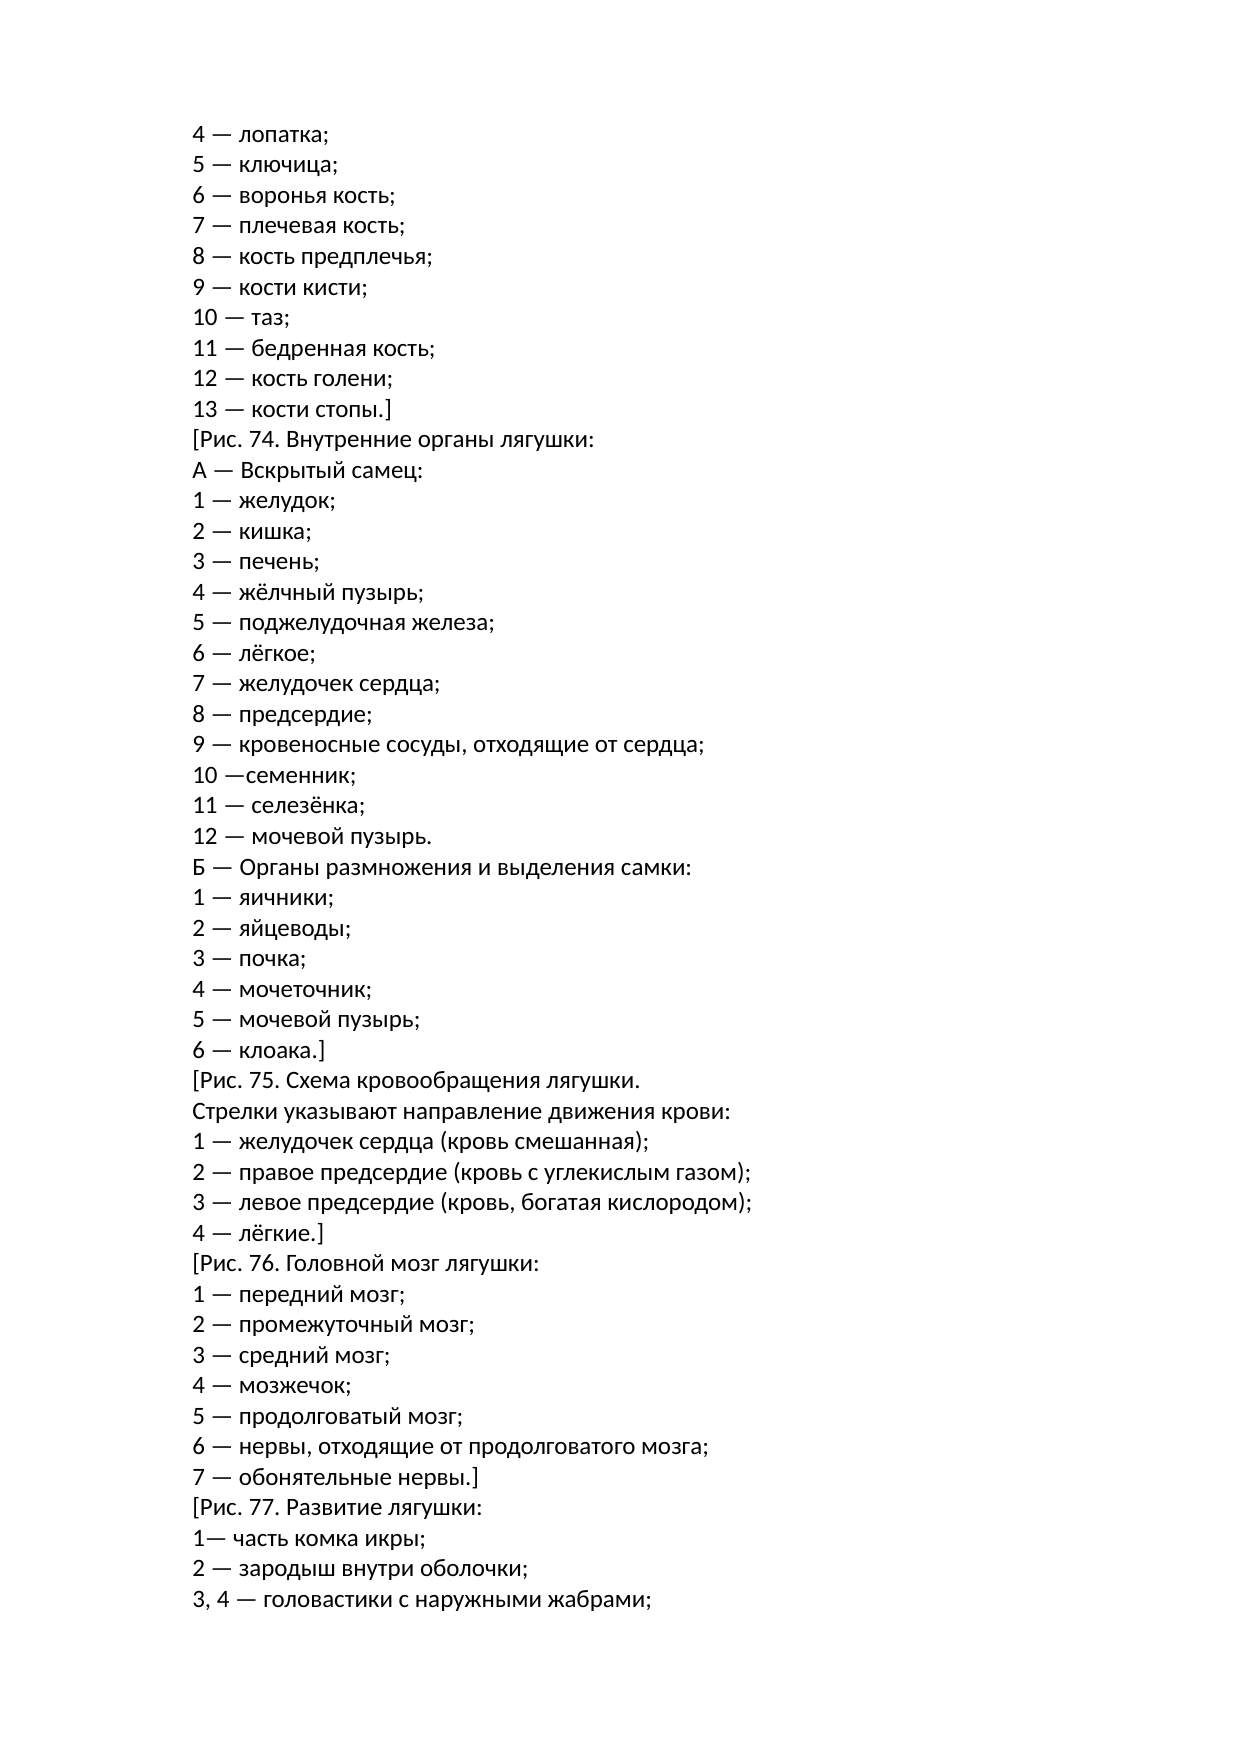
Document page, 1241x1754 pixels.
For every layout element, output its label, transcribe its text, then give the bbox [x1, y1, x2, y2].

text 2 — зародыш внутри оболочки; [118, 1553, 1122, 1583]
text 3 — средний мозг; [118, 1339, 1122, 1369]
text 7 — желудочек сердца; [118, 667, 1122, 698]
text [Рис. 74. Внутренние органы лягушки: [118, 423, 1122, 454]
text 3 — левое предсердие (кровь, богатая кислородом); [118, 1186, 1122, 1217]
text 4 — мочеточник; [118, 973, 1122, 1003]
text 10 —семенник; [118, 759, 1122, 789]
text [Рис. 76. Головной мозг лягушки: [118, 1247, 1122, 1278]
text Стрелки указывают направление движения крови: [118, 1095, 1122, 1125]
text 6 — клоака.] [118, 1034, 1122, 1064]
text 5 — ключица; [118, 149, 1122, 179]
text 5 — мочевой пузырь; [118, 1003, 1122, 1034]
text 5 — продолговатый мозг; [118, 1400, 1122, 1431]
text 7 — обонятельные нервы.] [118, 1461, 1122, 1492]
text 2 — яйцеводы; [118, 912, 1122, 942]
text 2 — промежуточный мозг; [118, 1308, 1122, 1339]
text 6 — лёгкое; [118, 637, 1122, 667]
text 5 — поджелудочная железа; [118, 606, 1122, 637]
text 6 — воронья кость; [118, 179, 1122, 210]
text 4 — лёгкие.] [118, 1217, 1122, 1247]
text 1 — яичники; [118, 881, 1122, 912]
text 4 — мозжечок; [118, 1369, 1122, 1400]
text 4 — жёлчный пузырь; [118, 576, 1122, 606]
text 13 — кости стопы.] [118, 393, 1122, 423]
text 1— часть комка икры; [118, 1522, 1122, 1553]
text 6 — нервы, отходящие от продолговатого мозга; [118, 1431, 1122, 1461]
text 11 — бедренная кость; [118, 332, 1122, 362]
text 11 — селезёнка; [118, 789, 1122, 820]
text А — Вскрытый самец: [118, 454, 1122, 484]
text 3, 4 — головастики с наружными жабрами; [118, 1583, 1122, 1614]
text 10 — таз; [118, 301, 1122, 332]
text 1 — желудок; [118, 484, 1122, 515]
text [Рис. 77. Развитие лягушки: [118, 1492, 1122, 1522]
text 1 — передний мозг; [118, 1278, 1122, 1308]
text 7 — плечевая кость; [118, 210, 1122, 240]
text 1 — желудочек сердца (кровь смешанная); [118, 1125, 1122, 1156]
text [Рис. 75. Схема кровообращения лягушки. [118, 1064, 1122, 1095]
text 8 — кость предплечья; [118, 240, 1122, 271]
text 2 — кишка; [118, 515, 1122, 545]
text 12 — кость голени; [118, 362, 1122, 393]
text 8 — предсердие; [118, 698, 1122, 728]
text 9 — кровеносные сосуды, отходящие от сердца; [118, 728, 1122, 759]
text 12 — мочевой пузырь. [118, 820, 1122, 851]
text 9 — кости кисти; [118, 271, 1122, 301]
text 4 — лопатка; [118, 118, 1122, 149]
text 2 — правое предсердие (кровь с углекислым газом); [118, 1156, 1122, 1186]
text 3 — почка; [118, 942, 1122, 973]
text 3 — печень; [118, 545, 1122, 576]
text Б — Органы размножения и выделения самки: [118, 851, 1122, 881]
